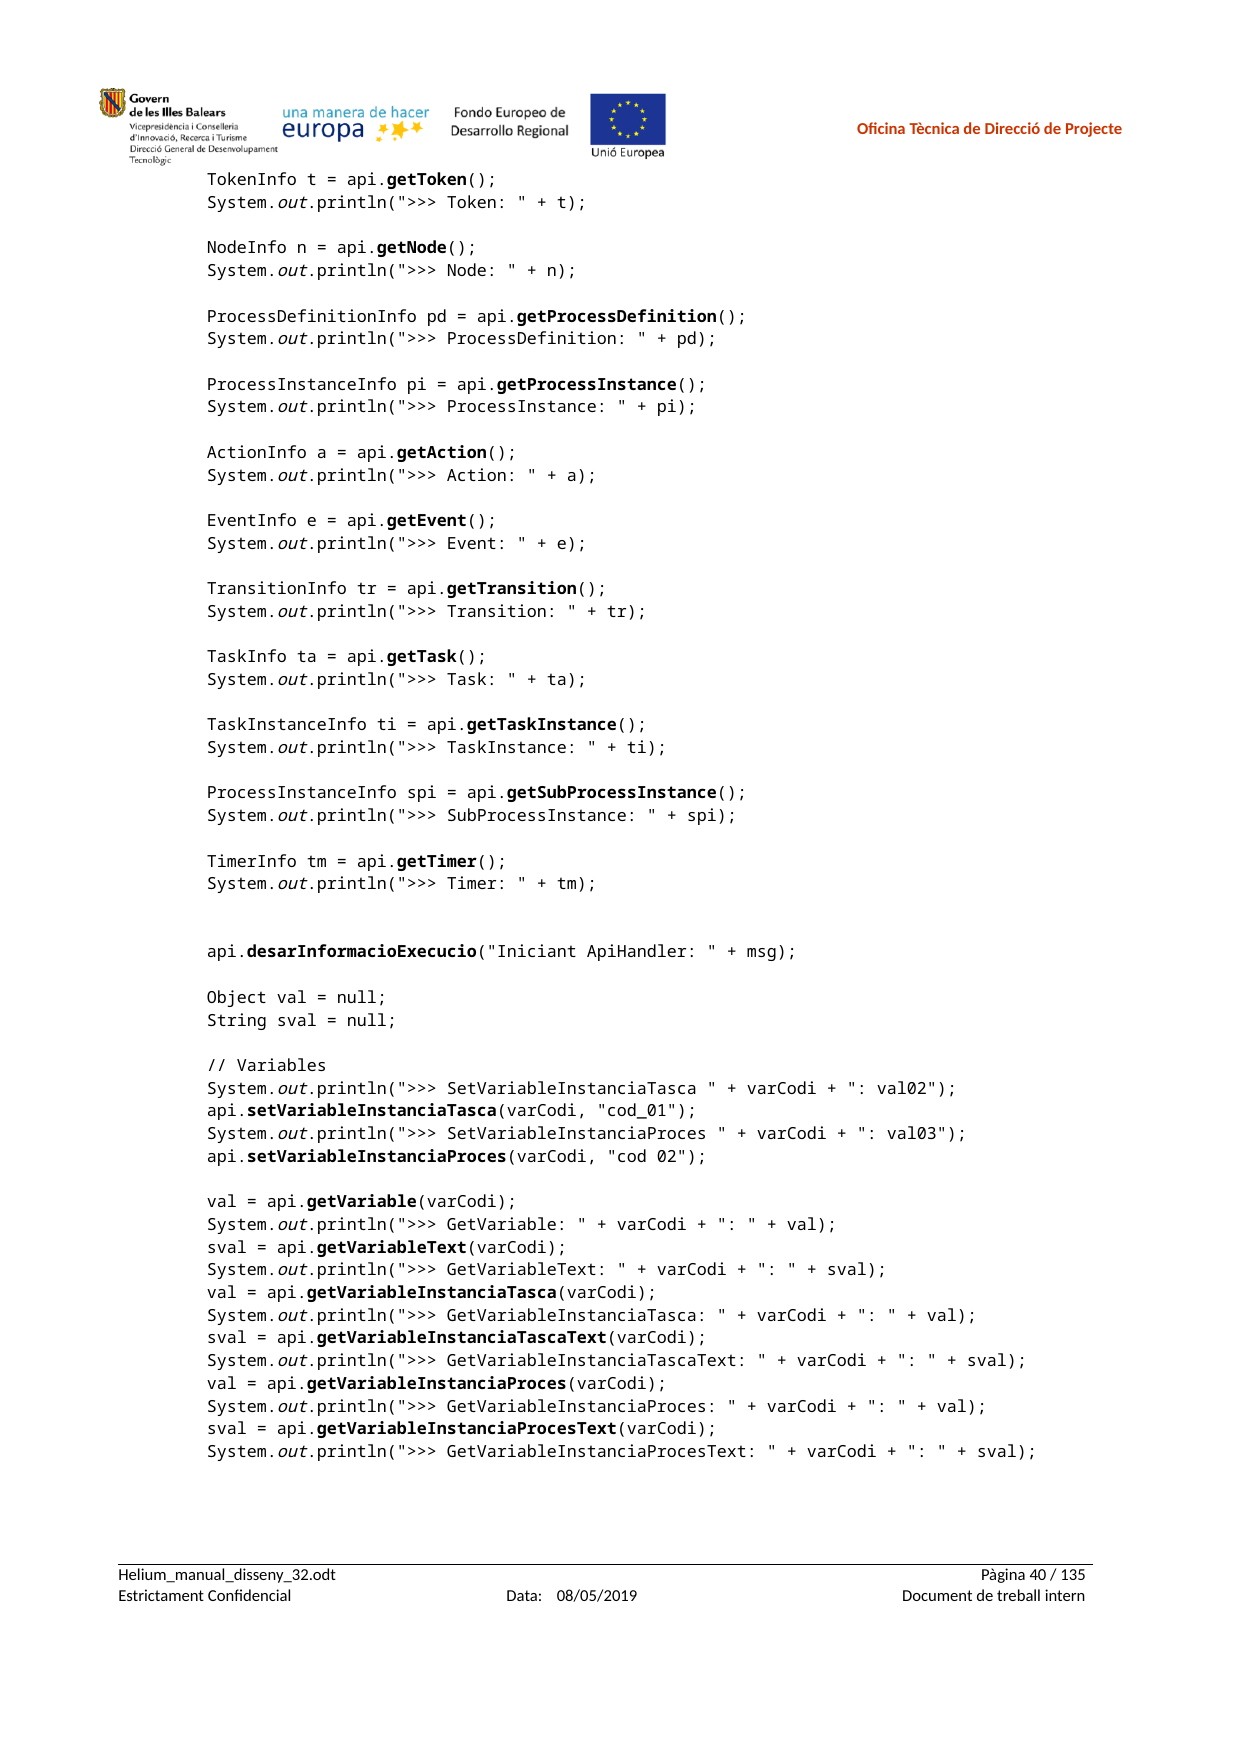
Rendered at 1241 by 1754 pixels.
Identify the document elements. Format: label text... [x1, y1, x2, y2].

text System.out.println(">>> GetVariableInstanciaTasca: " + varCodi + ": " + val); [118, 1303, 1122, 1326]
text sval = api.getVariableInstanciaTascaText(varCodi); [118, 1326, 1122, 1349]
text System.out.println(">>> Token: " + t); [118, 191, 1122, 213]
text System.out.println(">>> ProcessDefinition: " + pd); [118, 327, 1122, 349]
text String sval = null; [118, 1008, 1122, 1031]
text ProcessDefinitionInfo pd = api.getProcessDefinition(); [118, 304, 1122, 327]
text System.out.println(">>> GetVariableInstanciaProcesText: " + varCodi + ": " + sval); [118, 1439, 1122, 1462]
text TimerInfo tm = api.getTimer(); [118, 849, 1122, 872]
text api.setVariableInstanciaProces(varCodi, "cod 02"); [118, 1144, 1122, 1167]
text System.out.println(">>> Node: " + n); [118, 259, 1122, 281]
text sval = api.getVariableText(varCodi); [118, 1235, 1122, 1258]
text ActionInfo a = api.getAction(); [118, 440, 1122, 463]
text System.out.println(">>> Task: " + ta); [118, 667, 1122, 690]
text TaskInstanceInfo ti = api.getTaskInstance(); [118, 713, 1122, 736]
text // Variables [118, 1053, 1122, 1076]
text val = api.getVariableInstanciaProces(varCodi); [118, 1371, 1122, 1394]
text ProcessInstanceInfo spi = api.getSubProcessInstance(); [118, 781, 1122, 804]
text System.out.println(">>> GetVariableInstanciaProces: " + varCodi + ": " + val); [118, 1394, 1122, 1417]
text System.out.println(">>> TaskInstance: " + ti); [118, 736, 1122, 758]
text System.out.println(">>> GetVariableText: " + varCodi + ": " + sval); [118, 1258, 1122, 1281]
text System.out.println(">>> GetVariable: " + varCodi + ": " + val); [118, 1212, 1122, 1235]
text val = api.getVariable(varCodi); [118, 1190, 1122, 1212]
text System.out.println(">>> SetVariableInstanciaProces " + varCodi + ": val03"); [118, 1122, 1122, 1144]
text System.out.println(">>> ProcessInstance: " + pi); [118, 395, 1122, 418]
picture [99, 87, 668, 166]
text TransitionInfo tr = api.getTransition(); [118, 577, 1122, 599]
text System.out.println(">>> SetVariableInstanciaTasca " + varCodi + ": val02"); [118, 1076, 1122, 1099]
text System.out.println(">>> Action: " + a); [118, 463, 1122, 486]
text System.out.println(">>> SubProcessInstance: " + spi); [118, 804, 1122, 826]
text TaskInfo ta = api.getTask(); [118, 645, 1122, 667]
text System.out.println(">>> Event: " + e); [118, 531, 1122, 554]
text api.setVariableInstanciaTasca(varCodi, "cod_01"); [118, 1099, 1122, 1122]
text System.out.println(">>> Transition: " + tr); [118, 599, 1122, 622]
text System.out.println(">>> GetVariableInstanciaTascaText: " + varCodi + ": " + sval); [118, 1349, 1122, 1371]
text EventInfo e = api.getEvent(); [118, 508, 1122, 531]
text val = api.getVariableInstanciaTasca(varCodi); [118, 1281, 1122, 1303]
text NodeInfo n = api.getNode(); [118, 236, 1122, 259]
text ProcessInstanceInfo pi = api.getProcessInstance(); [118, 372, 1122, 395]
text System.out.println(">>> Timer: " + tm); [118, 872, 1122, 894]
text api.desarInformacioExecucio("Iniciant ApiHandler: " + msg); [118, 940, 1122, 963]
text TokenInfo t = api.getToken(); [118, 168, 1122, 191]
text Object val = null; [118, 985, 1122, 1008]
text sval = api.getVariableInstanciaProcesText(varCodi); [118, 1417, 1122, 1439]
